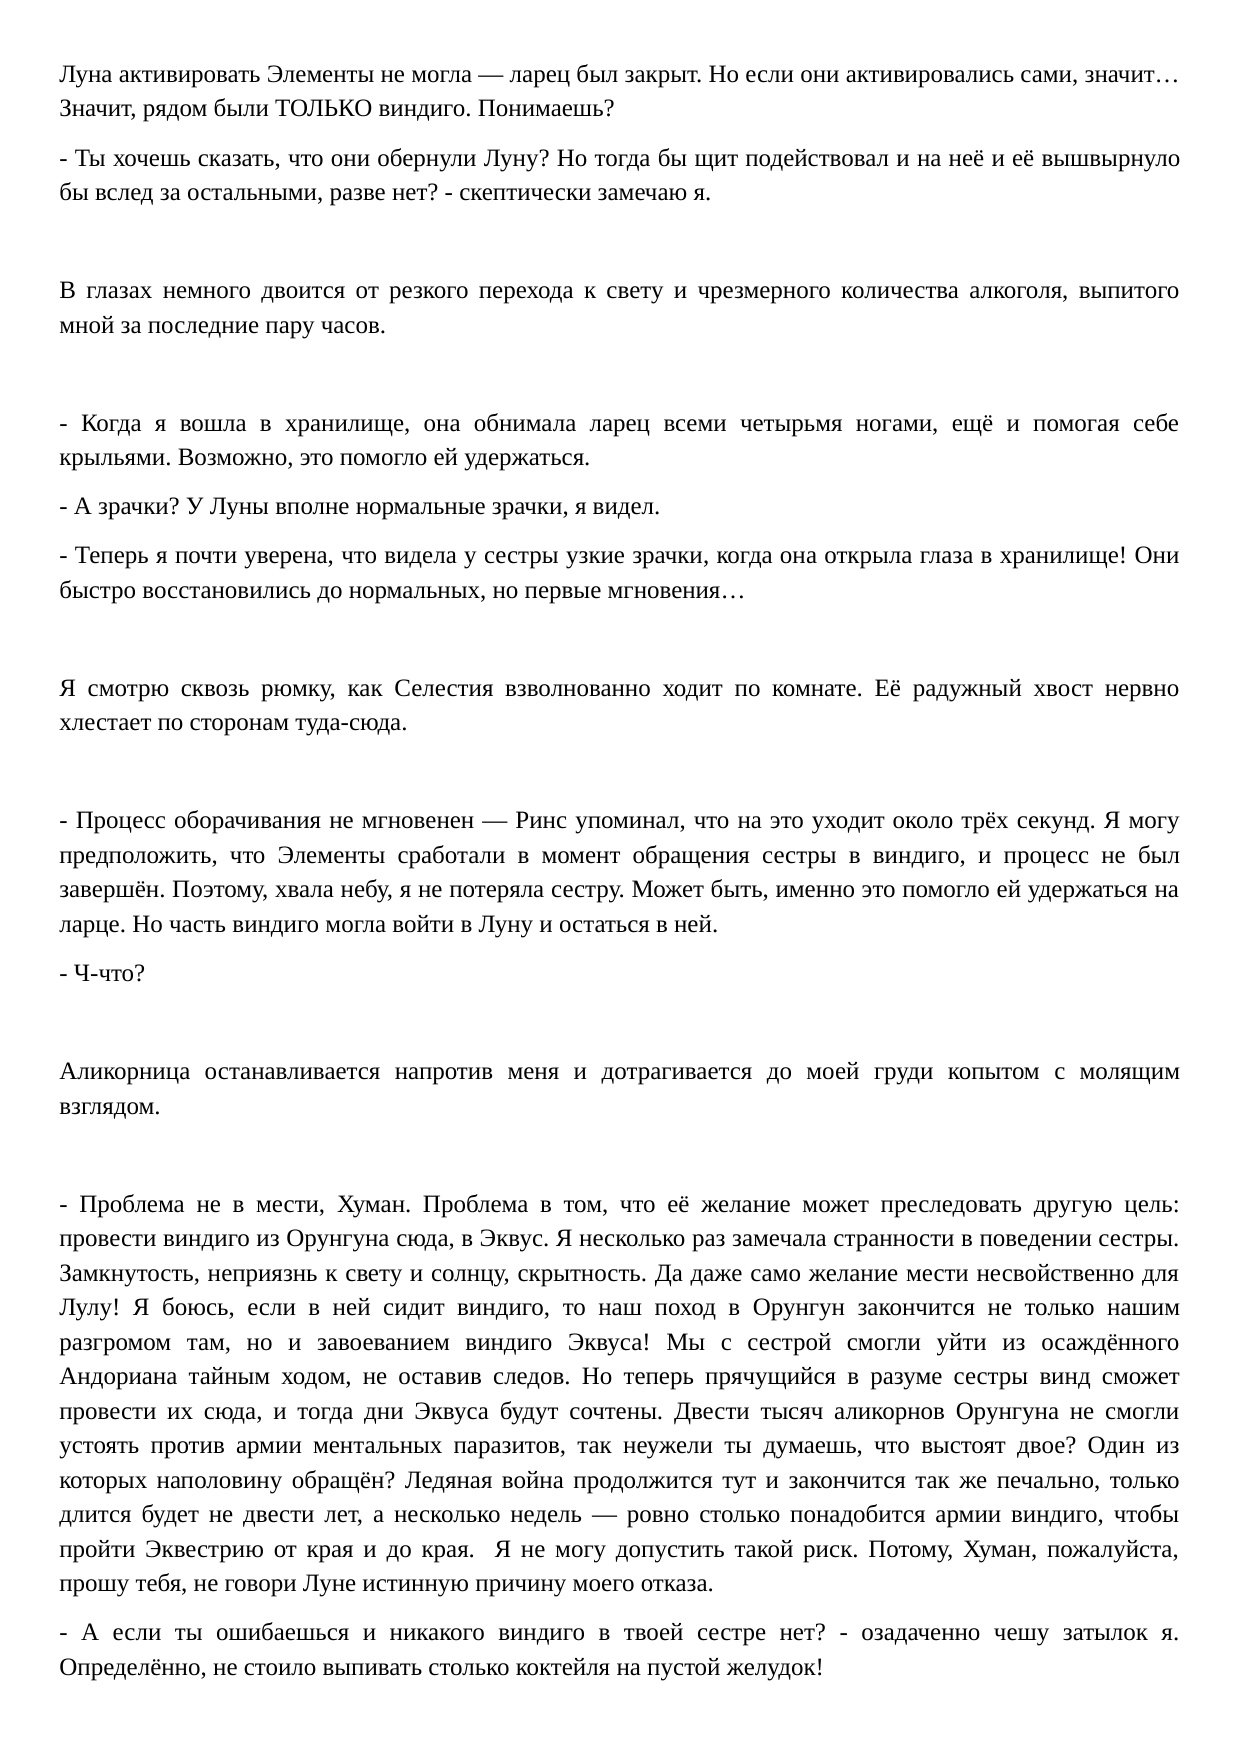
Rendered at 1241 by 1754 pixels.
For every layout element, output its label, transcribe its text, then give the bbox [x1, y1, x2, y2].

text - Когда я вошла в хранилище, она обнимала ларец всеми четырьмя ногами, ещё и помогая себе крыльями. Возможно, это помогло ей удержаться. [59, 408, 1181, 471]
text - А зрачки? У Луны вполне нормальные зрачки, я видел. [59, 491, 1181, 520]
text Я смотрю сквозь рюмку, как Селестия взволнованно ходит по комнате. Её радужный хвост нервно хлестает по сторонам туда-сюда. [59, 673, 1181, 736]
text - А если ты ошибаешься и никакого виндиго в твоей сестре нет? - озадаченно чешу затылок я. Определённо, не стоило выпивать столько коктейля на пустой желудок! [59, 1617, 1181, 1680]
text - Проблема не в мести, Хуман. Проблема в том, что её желание может преследовать другую цель: провести виндиго из Орунгуна сюда, в Эквус. Я несколько раз замечала странности в поведении сестры. Замкнутость, неприязнь к свету и солнцу, скрытность. Да даже само желание мести несвойственно для Лулу! Я боюсь, если в ней сидит виндиго, то наш поход в Орунгун закончится не только нашим разгромом там, но и завоеванием виндиго Эквуса! Мы с сестрой смогли уйти из осаждённого Андориана тайным ходом, не оставив следов. Но теперь прячущийся в разуме сестры винд сможет провести их сюда, и тогда дни Эквуса будут сочтены. Двести тысяч аликорнов Орунгуна не смогли устоять против армии ментальных паразитов, так неужели ты думаешь, что выстоят двое? Один из которых наполовину обращён? Ледяная война продолжится тут и закончится так же печально, только длится будет не двести лет, а несколько недель — ровно столько понадобится армии виндиго, чтобы пройти Эквестрию от края и до края. Я не могу допустить такой риск. Потому, Хуман, пожалуйста, прошу тебя, не говори Луне истинную причину моего отказа. [59, 1189, 1181, 1597]
text Аликорница останавливается напротив меня и дотрагивается до моей груди копытом с молящим взглядом. [59, 1056, 1181, 1119]
text Луна активировать Элементы не могла — ларец был закрыт. Но если они активировались сами, значит… Значит, рядом были ТОЛЬКО виндиго. Понимаешь? [59, 59, 1181, 122]
text - Процесс оборачивания не мгновенен — Ринс упоминал, что на это уходит около трёх секунд. Я могу предположить, что Элементы сработали в момент обращения сестры в виндиго, и процесс не был завершён. Поэтому, хвала небу, я не потеряла сестру. Может быть, именно это помогло ей удержаться на ларце. Но часть виндиго могла войти в Луну и остаться в ней. [59, 806, 1181, 938]
text - Ч-что? [59, 958, 1181, 987]
text - Ты хочешь сказать, что они обернули Луну? Но тогда бы щит подействовал и на неё и её вышвырнуло бы вслед за остальными, разве нет? - скептически замечаю я. [59, 143, 1181, 206]
text - Теперь я почти уверена, что видела у сестры узкие зрачки, когда она открыла глаза в хранилище! Они быстро восстановились до нормальных, но первые мгновения… [59, 540, 1181, 604]
text В глазах немного двоится от резкого перехода к свету и чрезмерного количества алкоголя, выпитого мной за последние пару часов. [59, 275, 1181, 338]
